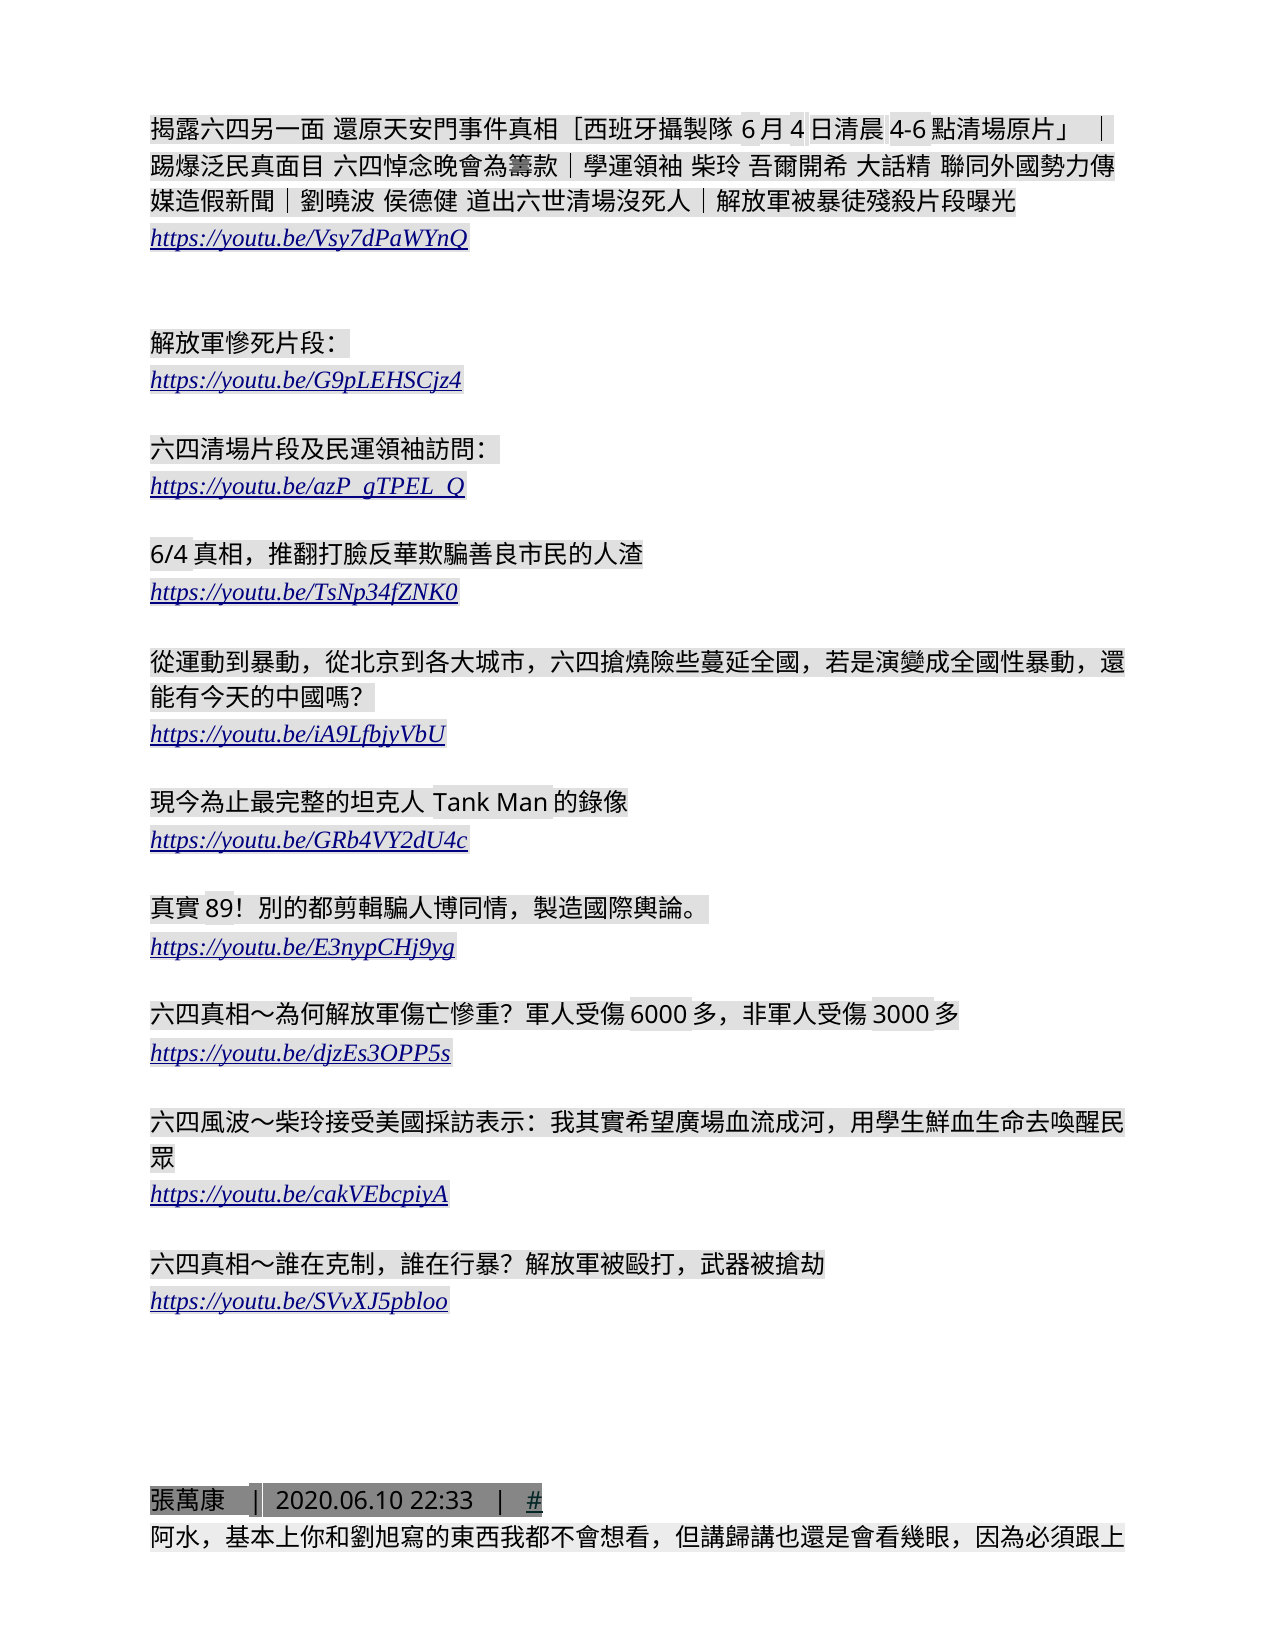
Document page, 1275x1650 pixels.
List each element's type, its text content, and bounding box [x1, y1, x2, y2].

text 張萬康 | 2020.06.10 22:33 | # [150, 1481, 1125, 1517]
text 揭露六四另一面 還原天安門事件真相［西班牙攝製隊 6月4日清晨4-6點清場原片」 ｜踢爆泛民真面目 六四悼念晚會為籌款｜學運領袖 柴玲 吾爾開希 大話精 聯同外國勢力傳媒造假新聞｜劉曉波 侯德健 道出六世清場沒死人｜解放軍被暴徒殘殺片段曝光 https://youtu.be/Vsy7dPaWYnQ 解放軍慘死片段： https://youtu.be/G9pLEHSCjz4 六四清場片段及民運領袖訪問： https://youtu.be/azP_gTPEL_Q 6/4真相，推翻打臉反華欺騙善良市民的人渣 https://youtu.be/TsNp34fZNK0 從運動到暴動，從北京到各大城市，六四搶燒險些蔓延全國，若是演變成全國性暴動，還能有今天的中國嗎？ https://youtu.be/iA9LfbjyVbU 現今為止最完整的坦克人 Tank Man的錄像 https://youtu.be/GRb4VY2dU4c 真實89！別的都剪輯騙人博同情，製造國際輿論。 https://youtu.be/E3nypCHj9yg 六四真相～為何解放軍傷亡慘重？軍人受傷6000多，非軍人受傷3000多 https://youtu.be/djzEs3OPP5s 六四風波～柴玲接受美國採訪表示：我其實希望廣場血流成河，用學生鮮血生命去喚醒民眾 https://youtu.be/cakVEbcpiyA 六四真相～誰在克制，誰在行暴？解放軍被毆打，武器被搶劫 https://youtu.be/SVvXJ5pbloo [150, 75, 1125, 1456]
